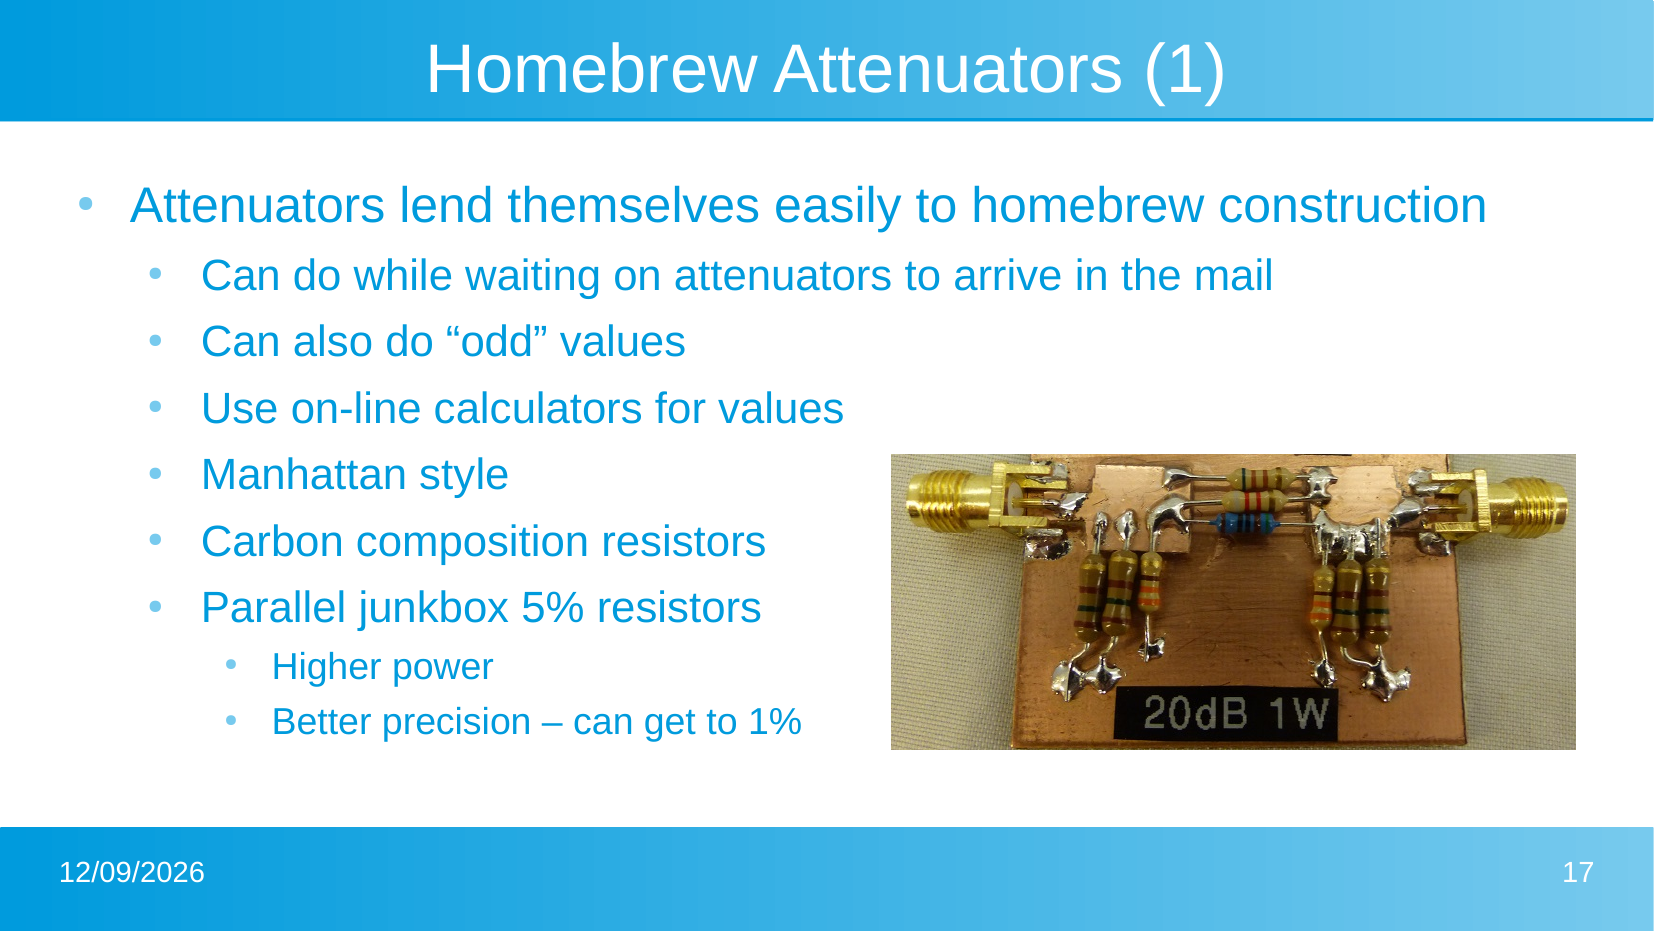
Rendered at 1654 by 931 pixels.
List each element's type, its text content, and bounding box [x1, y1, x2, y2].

picture [891, 454, 1576, 751]
list Attenuators lend themselves easily to homebrew construction Can do while waiting on attenuators to arrive in the mail Can also do “odd” values Use on-line calculators for values Manhattan style Carbon composition resistors Parallel junkbox 5% resistors Higher power Better precision – can get to 1% [59, 177, 1595, 768]
title Homebrew Attenuators (1) [59, 29, 1595, 108]
